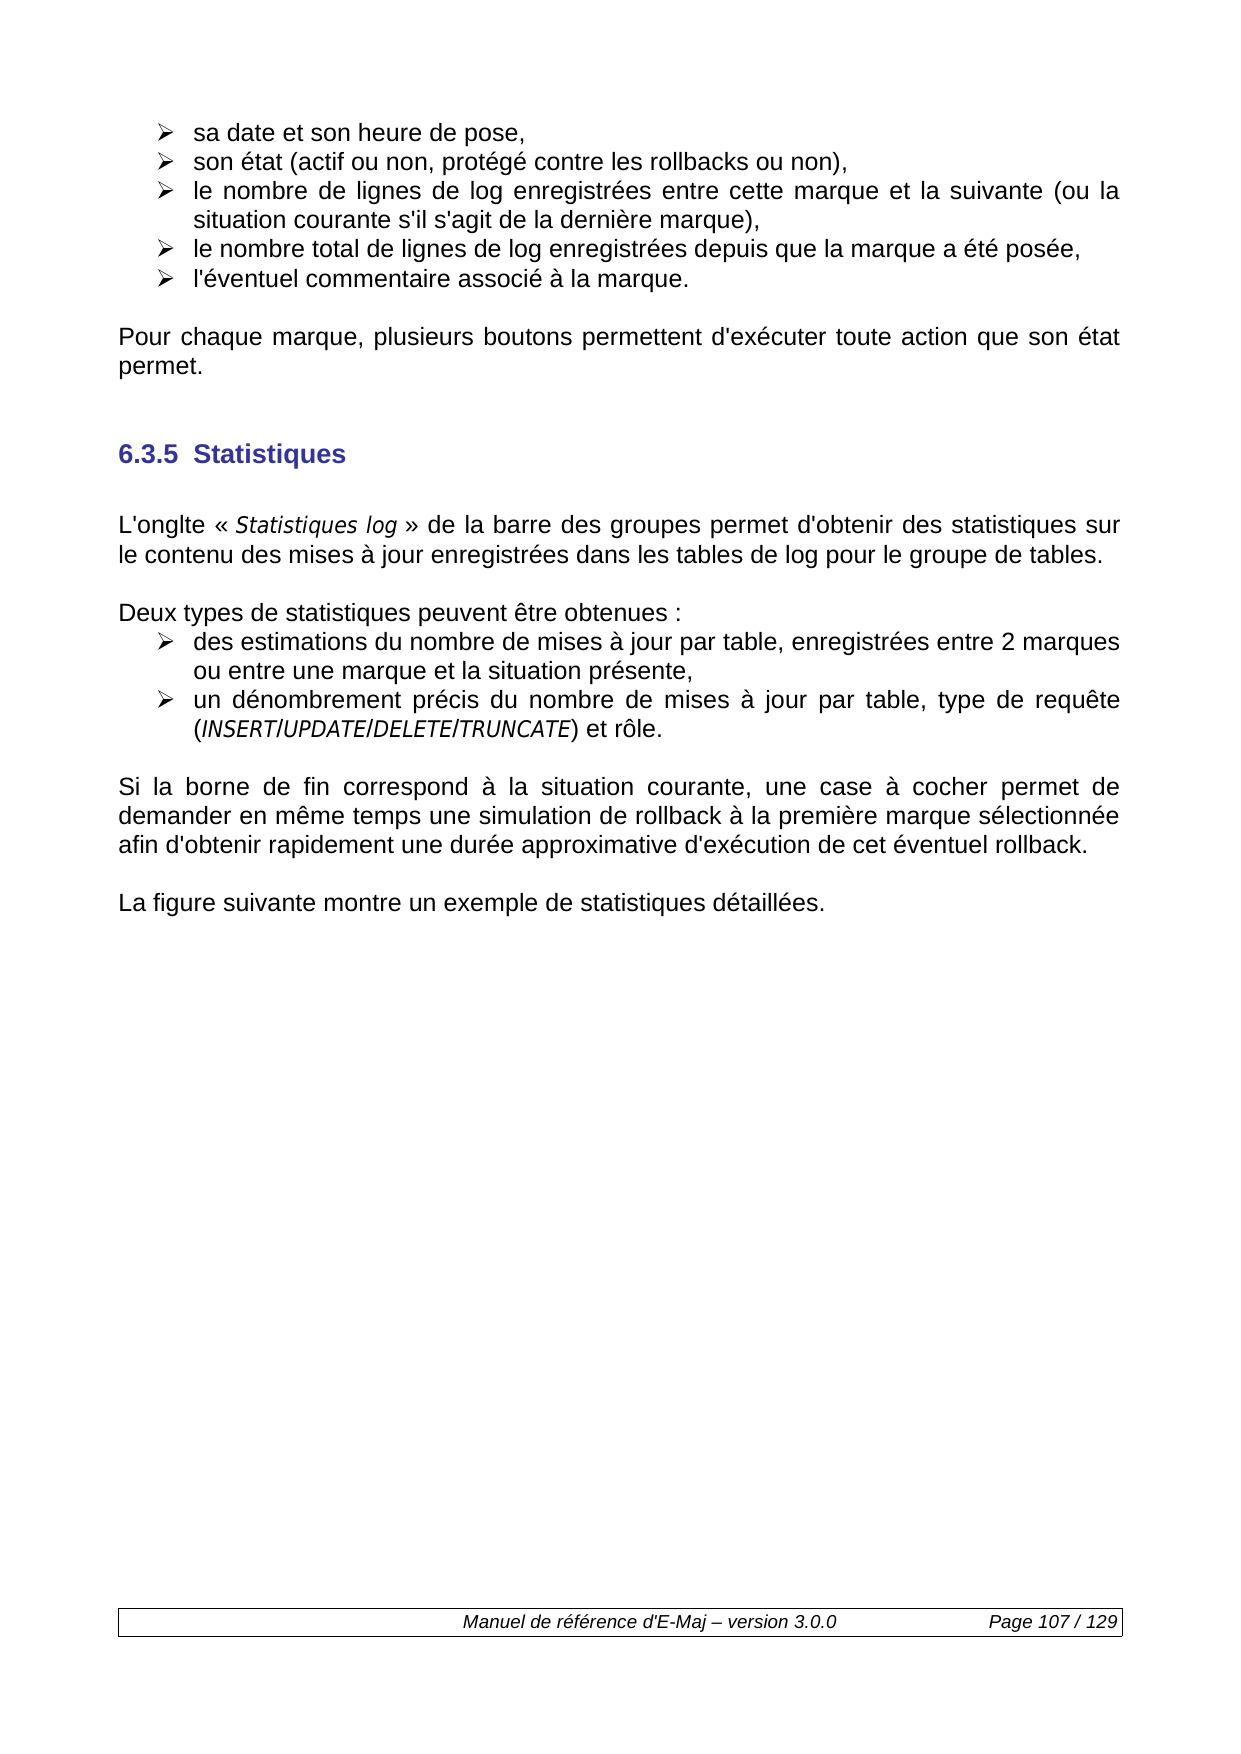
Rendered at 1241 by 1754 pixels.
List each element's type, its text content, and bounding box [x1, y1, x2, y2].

list le nombre de lignes de log enregistrées entre cette marque et la suivante (ou la situation courante s'il s'agit de la dernière marque), [156, 176, 1122, 234]
text L'onglte « Statistiques log » de la barre des groupes permet d'obtenir des statistiques sur le contenu des mises à jour enregistrées dans les tables de log pour le groupe de tables. [118, 510, 1122, 568]
text Deux types de statistiques peuvent être obtenues : [118, 598, 1122, 627]
text Si la borne de fin correspond à la situation courante, une case à cocher permet de demander en même temps une simulation de rollback à la première marque sélectionnée afin d'obtenir rapidement une durée approximative d'exécution de cet éventuel rollback. [118, 772, 1122, 859]
subtitle Statistiques [118, 438, 1122, 469]
list sa date et son heure de pose, [156, 118, 1122, 147]
text Pour chaque marque, plusieurs boutons permettent d'exécuter toute action que son état permet. [118, 322, 1122, 380]
list un dénombrement précis du nombre de mises à jour par table, type de requête (INSERT/UPDATE/DELETE/TRUNCATE) et rôle. [156, 685, 1122, 743]
list l'éventuel commentaire associé à la marque. [156, 263, 1122, 292]
list des estimations du nombre de mises à jour par table, enregistrées entre 2 marques ou entre une marque et la situation présente, [156, 627, 1122, 685]
list le nombre total de lignes de log enregistrées depuis que la marque a été posée, [156, 234, 1122, 263]
text La figure suivante montre un exemple de statistiques détaillées. [118, 888, 1122, 917]
list son état (actif ou non, protégé contre les rollbacks ou non), [156, 147, 1122, 176]
